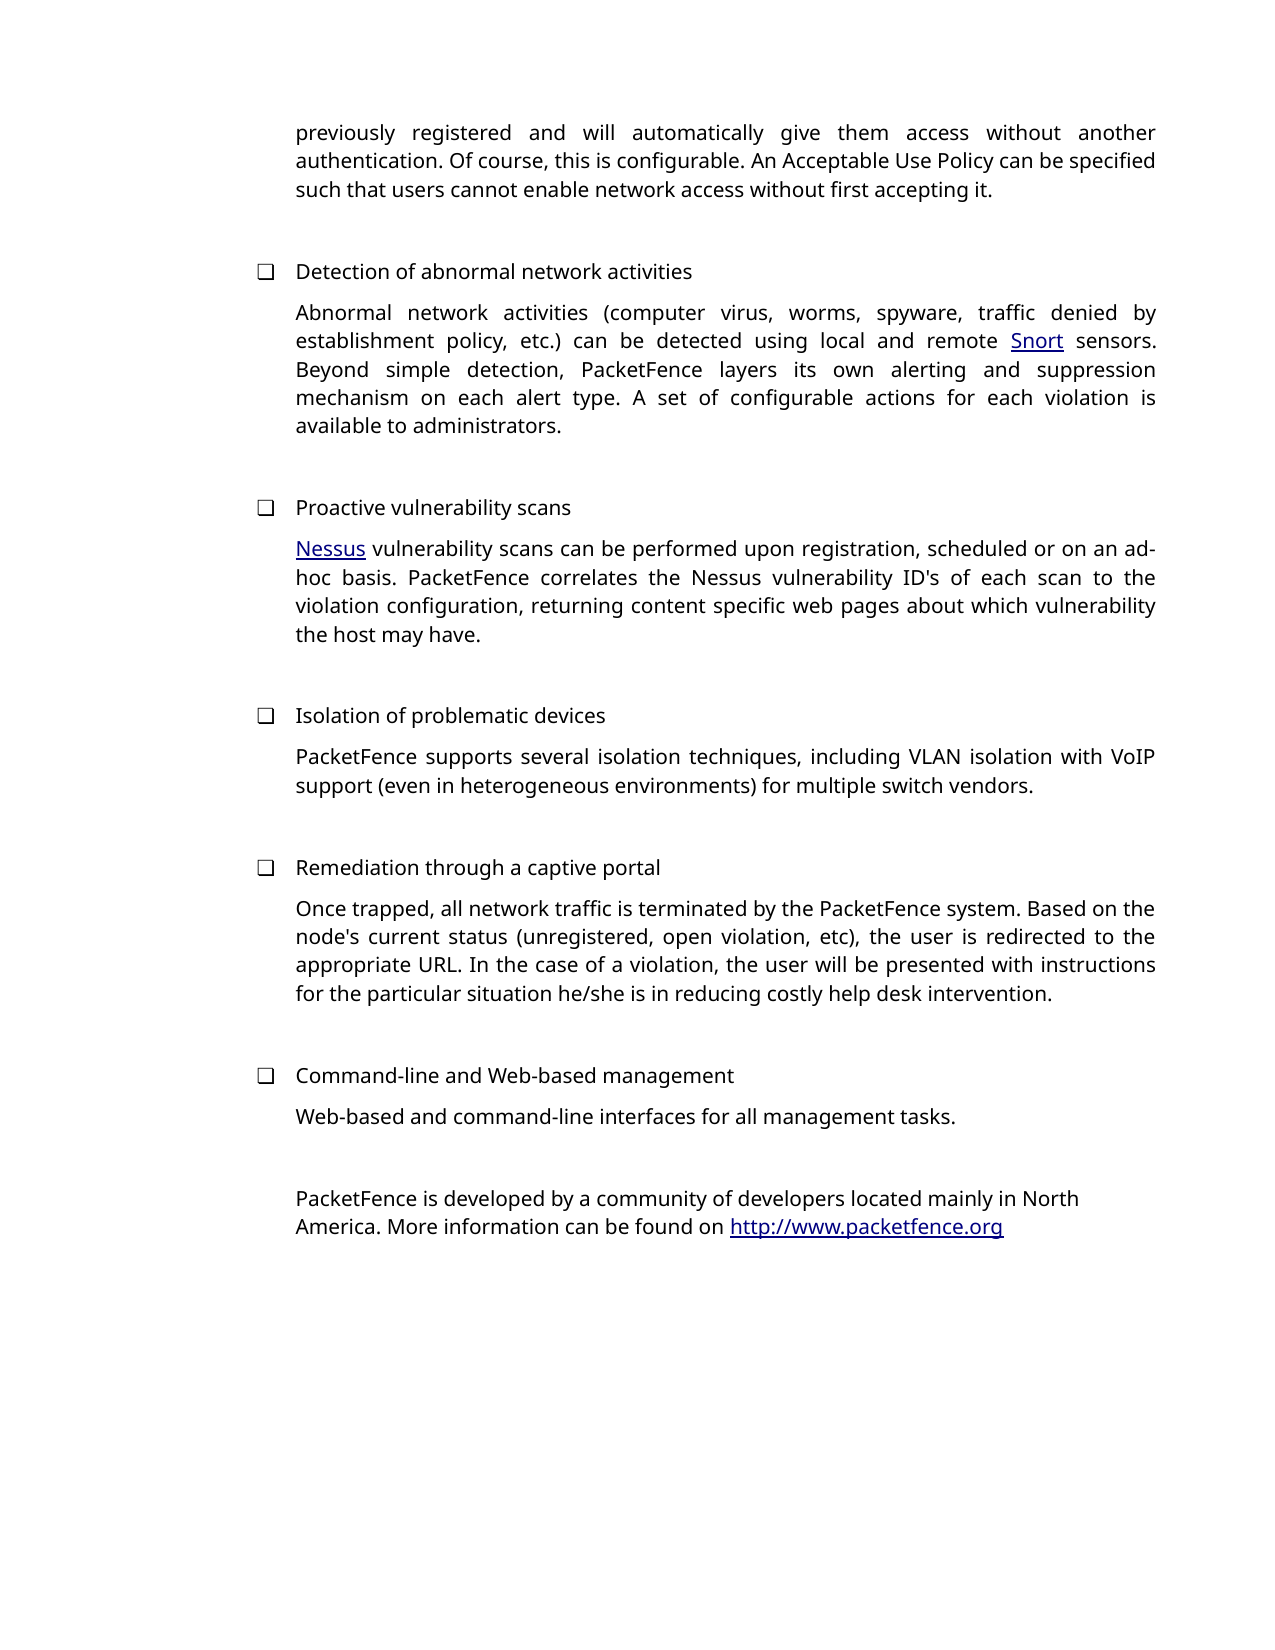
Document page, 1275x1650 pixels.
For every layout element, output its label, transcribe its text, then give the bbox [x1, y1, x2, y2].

list PacketFence supports several isolation techniques, including VLAN isolation with VoIP support (even in heterogeneous environments) for multiple switch vendors. [256, 742, 1157, 799]
list ❏ Detection of abnormal network activities [256, 257, 1157, 285]
list ❏ Remediation through a captive portal [256, 853, 1157, 881]
list Web-based and command-line interfaces for all management tasks. [256, 1102, 1157, 1130]
text PacketFence is developed by a community of developers located mainly in North America. More information can be found on http://www.packetfence.org [295, 1184, 1157, 1241]
list ❏ Proactive vulnerability scans [256, 493, 1157, 522]
list Nessus vulnerability scans can be performed upon registration, scheduled or on an ad-hoc basis. PacketFence correlates the Nessus vulnerability ID's of each scan to the violation configuration, returning content specific web pages about which vulnerability the host may have. [256, 534, 1157, 648]
list ❏ Isolation of problematic devices [256, 702, 1157, 730]
list previously registered and will automatically give them access without another authentication. Of course, this is configurable. An Acceptable Use Policy can be specified such that users cannot enable network access without first accepting it. [256, 118, 1157, 203]
list Once trapped, all network traffic is terminated by the PacketFence system. Based on the node's current status (unregistered, open violation, etc), the user is redirected to the appropriate URL. In the case of a violation, the user will be presented with instructions for the particular situation he/she is in reducing costly help desk intervention. [256, 894, 1157, 1007]
list ❏ Command-line and Web-based management [256, 1061, 1157, 1089]
list Abnormal network activities (computer virus, worms, spyware, traffic denied by establishment policy, etc.) can be detected using local and remote Snort sensors. Beyond simple detection, PacketFence layers its own alerting and suppression mechanism on each alert type. A set of configurable actions for each violation is available to administrators. [256, 298, 1157, 440]
